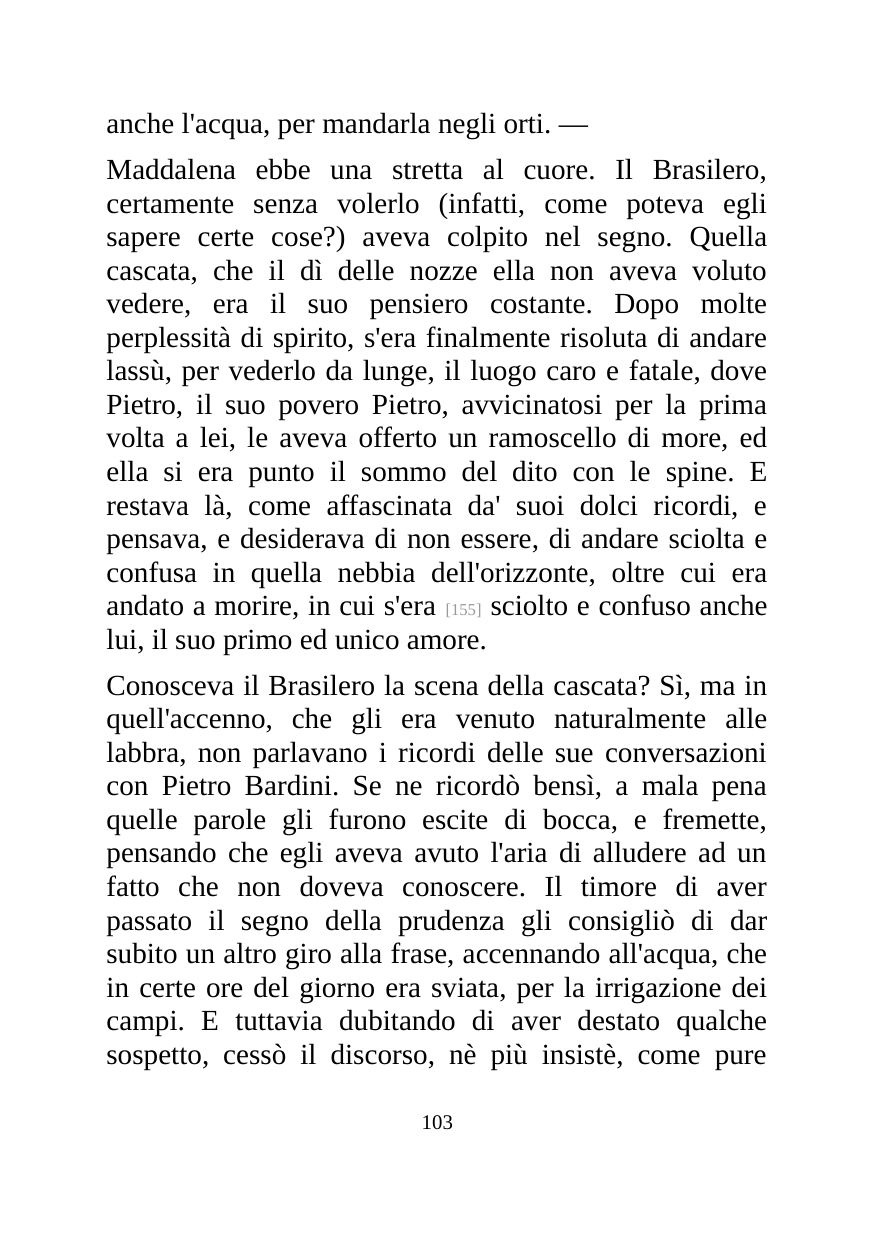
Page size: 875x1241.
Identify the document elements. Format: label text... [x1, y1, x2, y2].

text Conosceva il Brasilero la scena della cascata? Sì, ma in quell'accenno, che gli era venuto naturalmente alle labbra, non parlavano i ricordi delle sue conversazioni con Pietro Bardini. Se ne ricordò bensì, a mala pena quelle parole gli furono escite di bocca, e fremette, pensando che egli aveva avuto l'aria di alludere ad un fatto che non doveva conoscere. Il timore di aver passato il segno della prudenza gli consigliò di dar subito un altro giro alla frase, accennando all'acqua, che in certe ore del giorno era sviata, per la irrigazione dei campi. E tuttavia dubitando di aver destato qualche sospetto, cessò il discorso, nè più insistè, come pure [106, 668, 768, 1070]
text Maddalena ebbe una stretta al cuore. Il Brasilero, certamente senza volerlo (infatti, come poteva egli sapere certe cose?) aveva colpito nel segno. Quella cascata, che il dì delle nozze ella non aveva voluto vedere, era il suo pensiero costante. Dopo molte perplessità di spirito, s'era finalmente risoluta di andare lassù, per vederlo da lunge, il luogo caro e fatale, dove Pietro, il suo povero Pietro, avvicinatosi per la prima volta a lei, le aveva offerto un ramoscello di more, ed ella si era punto il sommo del dito con le spine. E restava là, come affascinata da' suoi dolci ricordi, e pensava, e desiderava di non essere, di andare sciolta e confusa in quella nebbia dell'orizzonte, oltre cui era andato a morire, in cui s'era [155] sciolto e confuso anche lui, il suo primo ed unico amore. [106, 152, 768, 655]
text anche l'acqua, per mandarla negli orti. — [106, 106, 768, 140]
